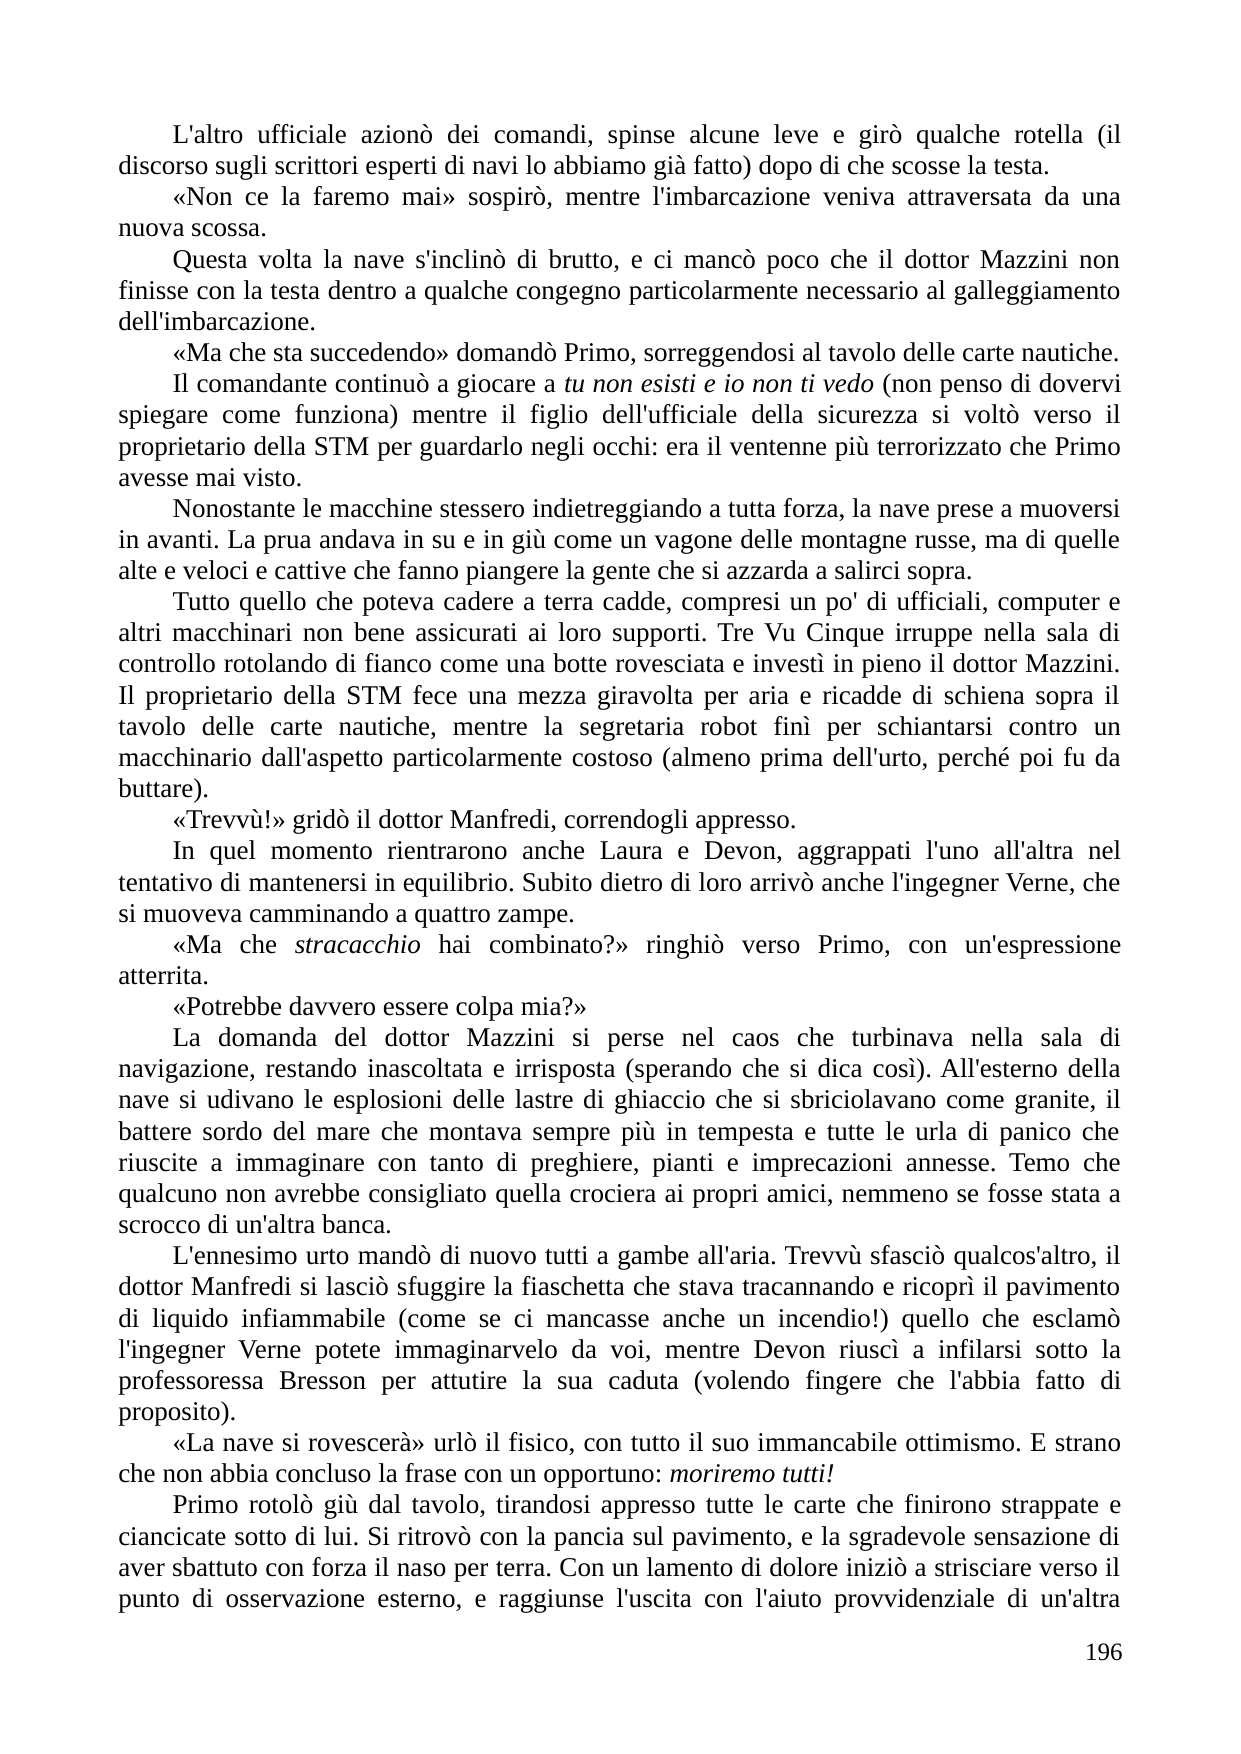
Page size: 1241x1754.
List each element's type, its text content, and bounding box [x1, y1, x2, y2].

text L'altro ufficiale azionò dei comandi, spinse alcune leve e girò qualche rotella (il discorso sugli scrittori esperti di navi lo abbiamo già fatto) dopo di che scosse la testa. [118, 118, 1122, 180]
text L'ennesimo urto mandò di nuovo tutti a gambe all'aria. Trevvù sfasciò qualcos'altro, il dottor Manfredi si lasciò sfuggire la fiaschetta che stava tracannando e ricoprì il pavimento di liquido infiammabile (come se ci mancasse anche un incendio!) quello che esclamò l'ingegner Verne potete immaginarvelo da voi, mentre Devon riuscì a infilarsi sotto la professoressa Bresson per attutire la sua caduta (volendo fingere che l'abbia fatto di proposito). [118, 1239, 1122, 1426]
text In quel momento rientrarono anche Laura e Devon, aggrappati l'uno all'altra nel tentativo di mantenersi in equilibrio. Subito dietro di loro arrivò anche l'ingegner Verne, che si muoveva camminando a quattro zampe. [118, 834, 1122, 928]
text «La nave si rovescerà» urlò il fisico, con tutto il suo immancabile ottimismo. E strano che non abbia concluso la frase con un opportuno: moriremo tutti! [118, 1426, 1122, 1488]
text Nonostante le macchine stessero indietreggiando a tutta forza, la nave prese a muoversi in avanti. La prua andava in su e in giù come un vagone delle montagne russe, ma di quelle alte e veloci e cattive che fanno piangere la gente che si azzarda a salirci sopra. [118, 492, 1122, 585]
text Tutto quello che poteva cadere a terra cadde, compresi un po' di ufficiali, computer e altri macchinari non bene assicurati ai loro supporti. Tre Vu Cinque irruppe nella sala di controllo rotolando di fianco come una botte rovesciata e investì in pieno il dottor Mazzini. Il proprietario della STM fece una mezza giravolta per aria e ricadde di schiena sopra il tavolo delle carte nautiche, mentre la segretaria robot finì per schiantarsi contro un macchinario dall'aspetto particolarmente costoso (almeno prima dell'urto, perché poi fu da buttare). [118, 585, 1122, 803]
text Il comandante continuò a giocare a tu non esisti e io non ti vedo (non penso di dovervi spiegare come funziona) mentre il figlio dell'ufficiale della sicurezza si voltò verso il proprietario della STM per guardarlo negli occhi: era il ventenne più terrorizzato che Primo avesse mai visto. [118, 367, 1122, 492]
text Primo rotolò giù dal tavolo, tirandosi appresso tutte le carte che finirono strappate e ciancicate sotto di lui. Si ritrovò con la pancia sul pavimento, e la sgradevole sensazione di aver sbattuto con forza il naso per terra. Con un lamento di dolore iniziò a strisciare verso il punto di osservazione esterno, e raggiunse l'uscita con l'aiuto provvidenziale di un'altra [118, 1488, 1122, 1613]
text «Non ce la faremo mai» sospirò, mentre l'imbarcazione veniva attraversata da una nuova scossa. [118, 180, 1122, 243]
text «Trevvù!» gridò il dottor Manfredi, correndogli appresso. [118, 803, 1122, 834]
text «Ma che sta succedendo» domandò Primo, sorreggendosi al tavolo delle carte nautiche. [118, 336, 1122, 367]
text «Potrebbe davvero essere colpa mia?» [118, 990, 1122, 1021]
text «Ma che stracacchio hai combinato?» ringhiò verso Primo, con un'espressione atterrita. [118, 928, 1122, 990]
text La domanda del dottor Mazzini si perse nel caos che turbinava nella sala di navigazione, restando inascoltata e irrisposta (sperando che si dica così). All'esterno della nave si udivano le esplosioni delle lastre di ghiaccio che si sbriciolavano come granite, il battere sordo del mare che montava sempre più in tempesta e tutte le urla di panico che riuscite a immaginare con tanto di preghiere, pianti e imprecazioni annesse. Temo che qualcuno non avrebbe consigliato quella crociera ai propri amici, nemmeno se fosse stata a scrocco di un'altra banca. [118, 1021, 1122, 1239]
text Questa volta la nave s'inclinò di brutto, e ci mancò poco che il dottor Mazzini non finisse con la testa dentro a qualche congegno particolarmente necessario al galleggiamento dell'imbarcazione. [118, 243, 1122, 336]
